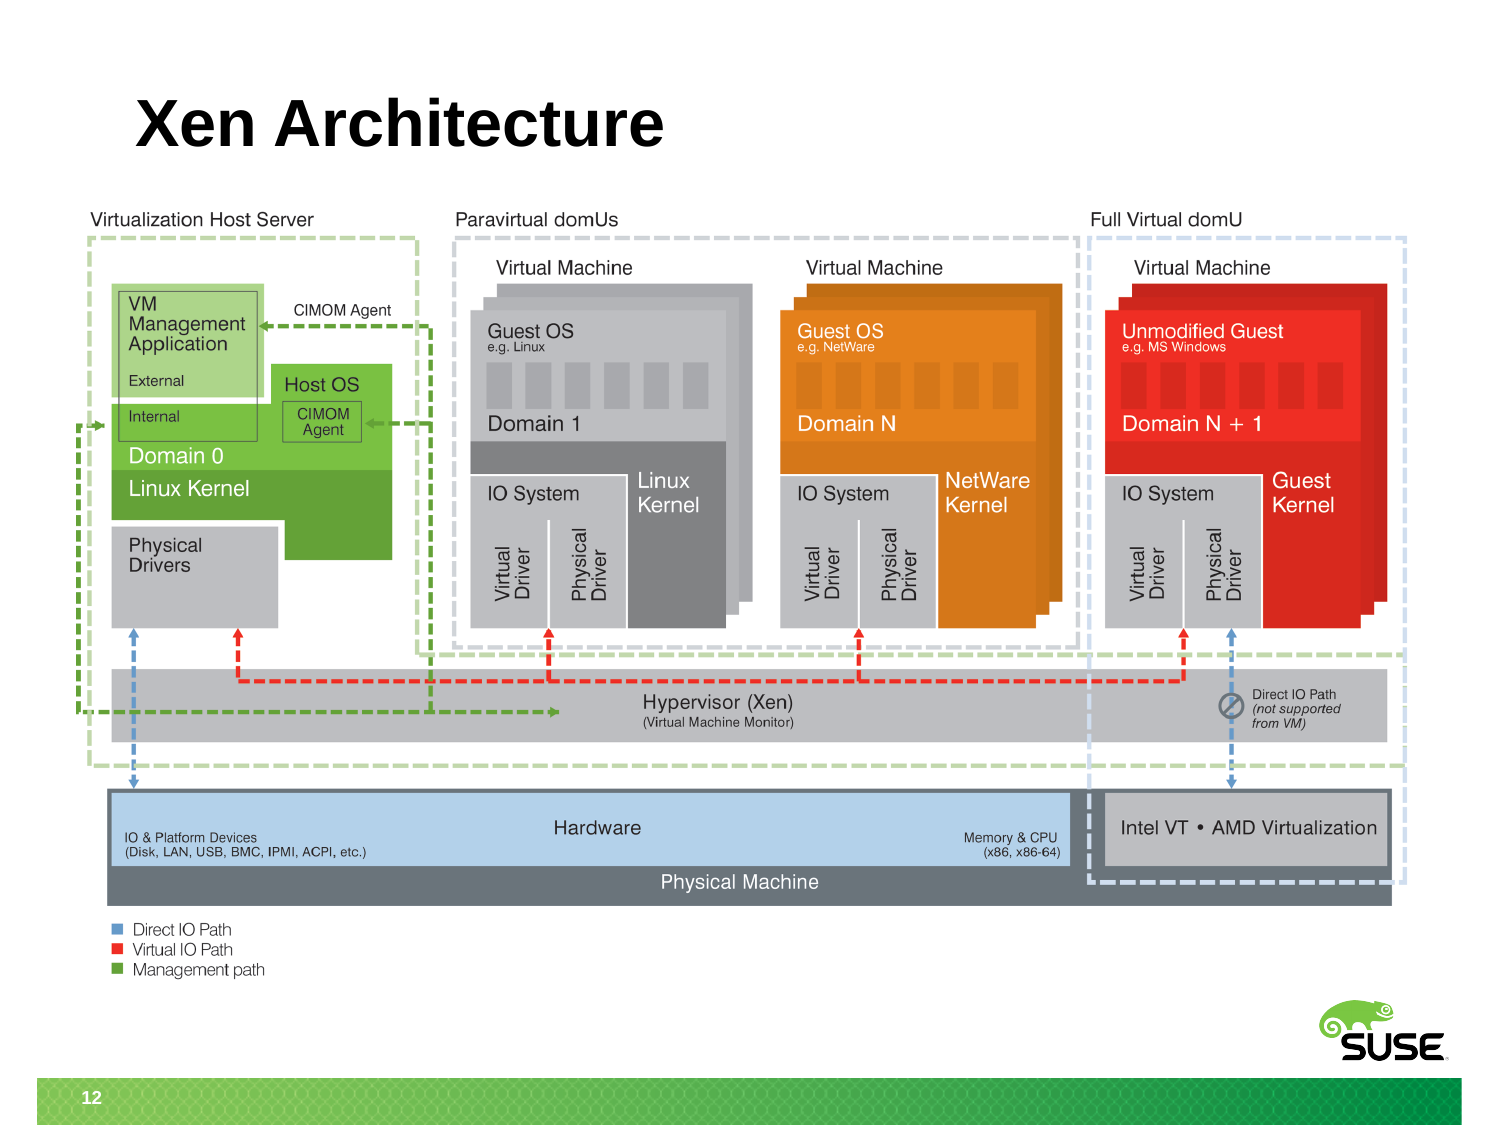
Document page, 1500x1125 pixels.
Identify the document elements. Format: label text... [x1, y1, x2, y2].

title Xen Architecture [135, 41, 1372, 204]
picture [76, 209, 1409, 982]
picture [1319, 1000, 1449, 1061]
picture [37, 1078, 1462, 1125]
